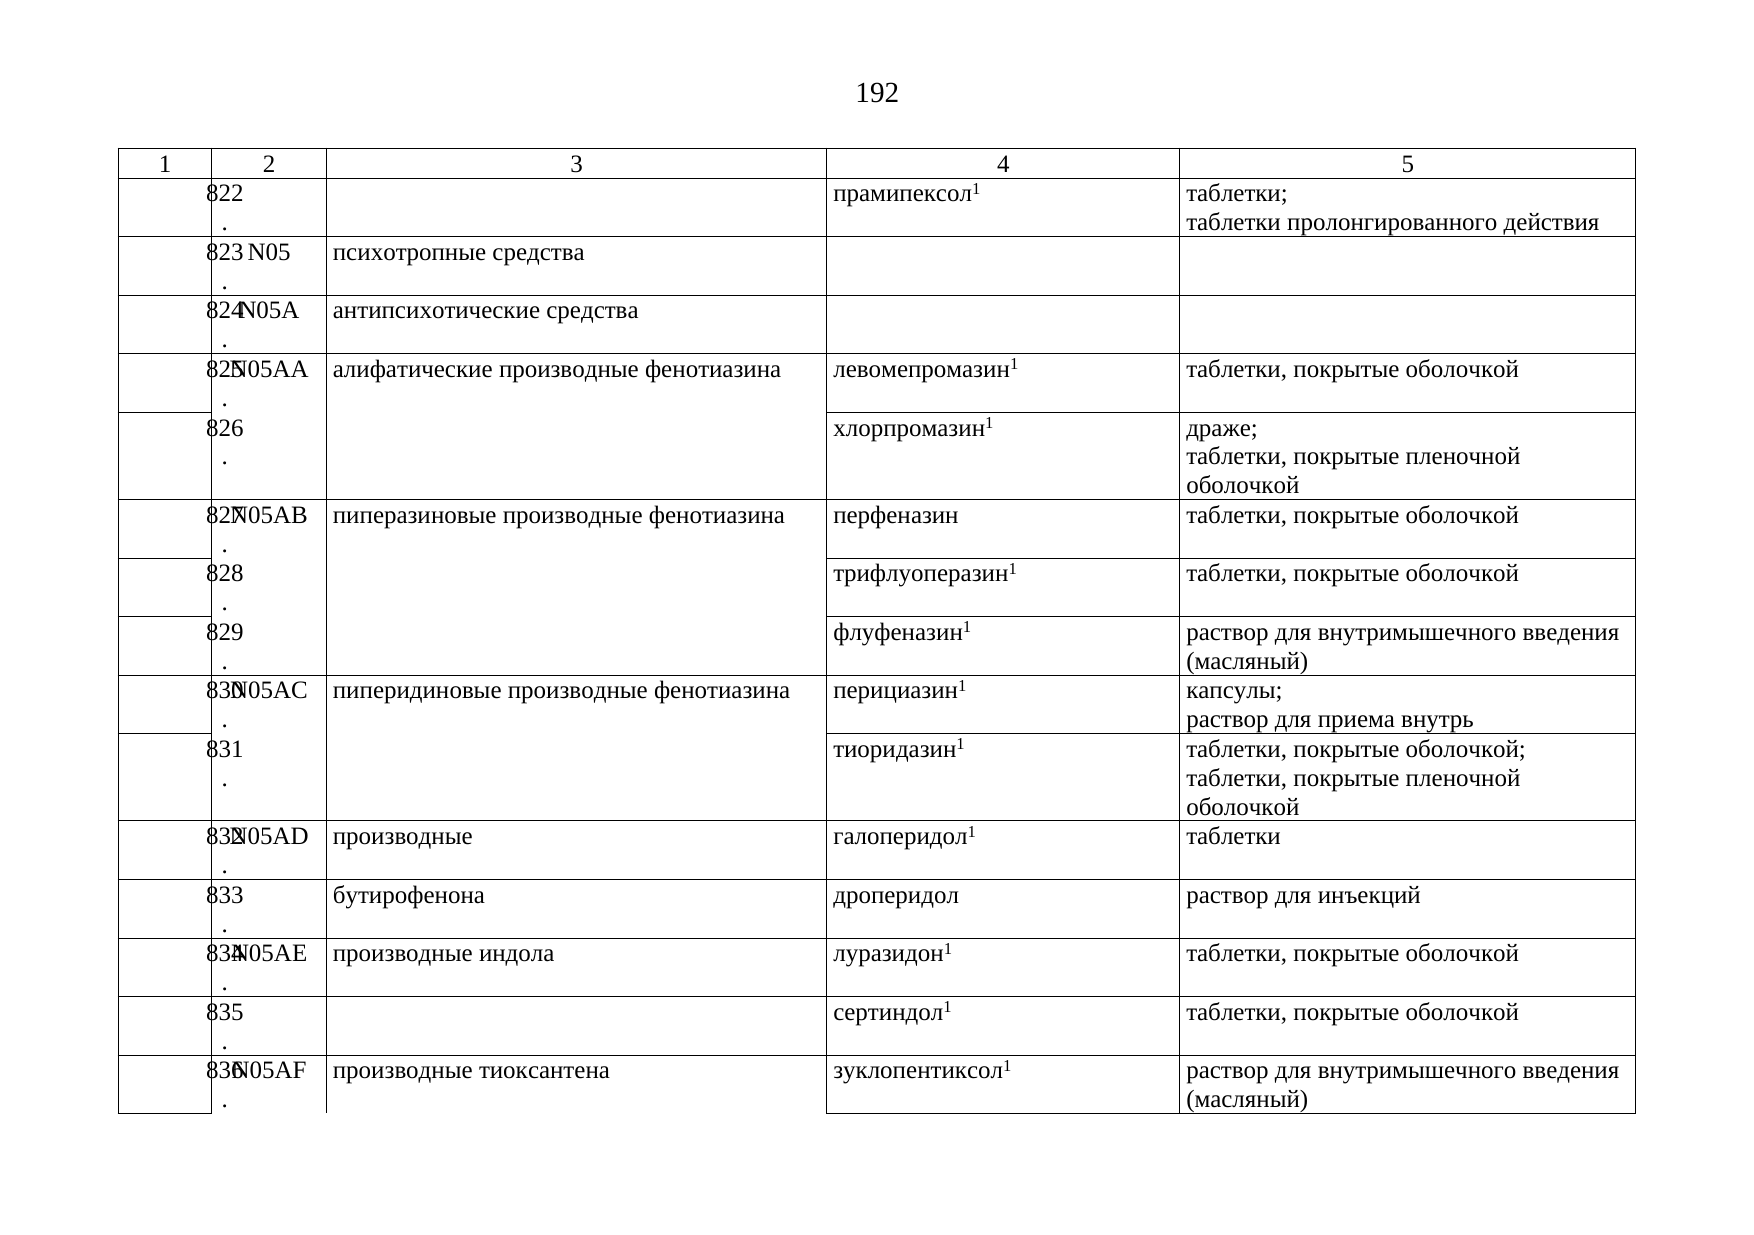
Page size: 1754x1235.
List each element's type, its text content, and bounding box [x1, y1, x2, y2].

table_cell раствор для внутримышечного введения (масляный) [1180, 617, 1635, 674]
table_cell [119, 296, 211, 353]
table_cell таблетки, покрытые оболочкой [1180, 500, 1635, 557]
table_cell таблетки, покрытые оболочкой [1180, 939, 1635, 996]
table_cell N04BC [212, 179, 326, 236]
table_cell пиперазиновые производные фенотиазина [327, 500, 826, 674]
table_cell психотропные средства [327, 237, 826, 294]
table_cell производные индола [327, 939, 826, 996]
table_cell левомепромазин1 [827, 354, 1179, 412]
table_cell [119, 413, 211, 499]
table_header 1 [119, 149, 211, 177]
table_cell [119, 559, 211, 616]
table_cell таблетки; таблетки пролонгированного действия [1180, 179, 1635, 236]
table_cell луразидон1 [827, 939, 1179, 996]
table_cell [119, 354, 211, 412]
table_cell [119, 880, 211, 937]
table_cell зуклопентиксол1 [827, 1056, 1179, 1113]
table_cell производные [327, 821, 826, 879]
table_cell [119, 676, 211, 733]
table_cell антипсихотические средства [327, 296, 826, 353]
table_cell тиоридазин1 [827, 734, 1179, 820]
table_cell [327, 179, 826, 236]
table_cell [119, 617, 211, 674]
table_header 5 [1180, 149, 1635, 177]
table_cell таблетки, покрытые оболочкой [1180, 997, 1635, 1054]
table_cell [212, 997, 326, 1054]
table_cell [327, 997, 826, 1054]
table_cell [119, 237, 211, 294]
table_cell N05AB [212, 500, 326, 674]
table_cell [827, 237, 1179, 294]
table_header 2 [212, 149, 326, 177]
table_header 4 [827, 149, 1179, 177]
table_cell [119, 939, 211, 996]
table_cell раствор для инъекций [1180, 880, 1635, 937]
table_cell капсулы; раствор для приема внутрь [1180, 676, 1635, 733]
table_cell N05A [212, 296, 326, 353]
table_cell таблетки, покрытые оболочкой [1180, 354, 1635, 412]
table_cell хлорпромазин1 [827, 413, 1179, 499]
table_cell [119, 821, 211, 879]
table_cell алифатические производные фенотиазина [327, 354, 826, 499]
table_cell перфеназин [827, 500, 1179, 557]
table_header 3 [327, 149, 826, 177]
table_cell [1180, 237, 1635, 294]
table_cell таблетки [1180, 821, 1635, 879]
table_cell [119, 179, 211, 236]
table_cell таблетки, покрытые оболочкой [1180, 559, 1635, 616]
table_cell трифлуоперазин1 [827, 559, 1179, 616]
table_cell сертиндол1 [827, 997, 1179, 1054]
table_cell бутирофенона [327, 880, 826, 937]
table_cell раствор для внутримышечного введения (масляный) [1180, 1056, 1635, 1113]
table_cell [212, 880, 326, 937]
table_cell производные тиоксантена [327, 1056, 826, 1113]
table_cell дроперидол [827, 880, 1179, 937]
table_cell N05AD [212, 821, 326, 879]
table_cell [119, 1056, 211, 1113]
table_cell таблетки, покрытые оболочкой; таблетки, покрытые пленочной оболочкой [1180, 734, 1635, 820]
table_cell [119, 997, 211, 1054]
table_cell N05 [212, 237, 326, 294]
table_cell [119, 500, 211, 557]
table_cell [119, 734, 211, 820]
table_cell N05AF [212, 1056, 326, 1113]
table_cell N05AA [212, 354, 326, 499]
table_cell [827, 296, 1179, 353]
table_cell [1180, 296, 1635, 353]
table_cell N05AC [212, 676, 326, 820]
table_cell флуфеназин1 [827, 617, 1179, 674]
table_cell перициазин1 [827, 676, 1179, 733]
table_cell прамипексол1 [827, 179, 1179, 236]
table_cell драже; таблетки, покрытые пленочной оболочкой [1180, 413, 1635, 499]
table_cell N05AE [212, 939, 326, 996]
table_cell галоперидол1 [827, 821, 1179, 879]
table_cell пиперидиновые производные фенотиазина [327, 676, 826, 820]
